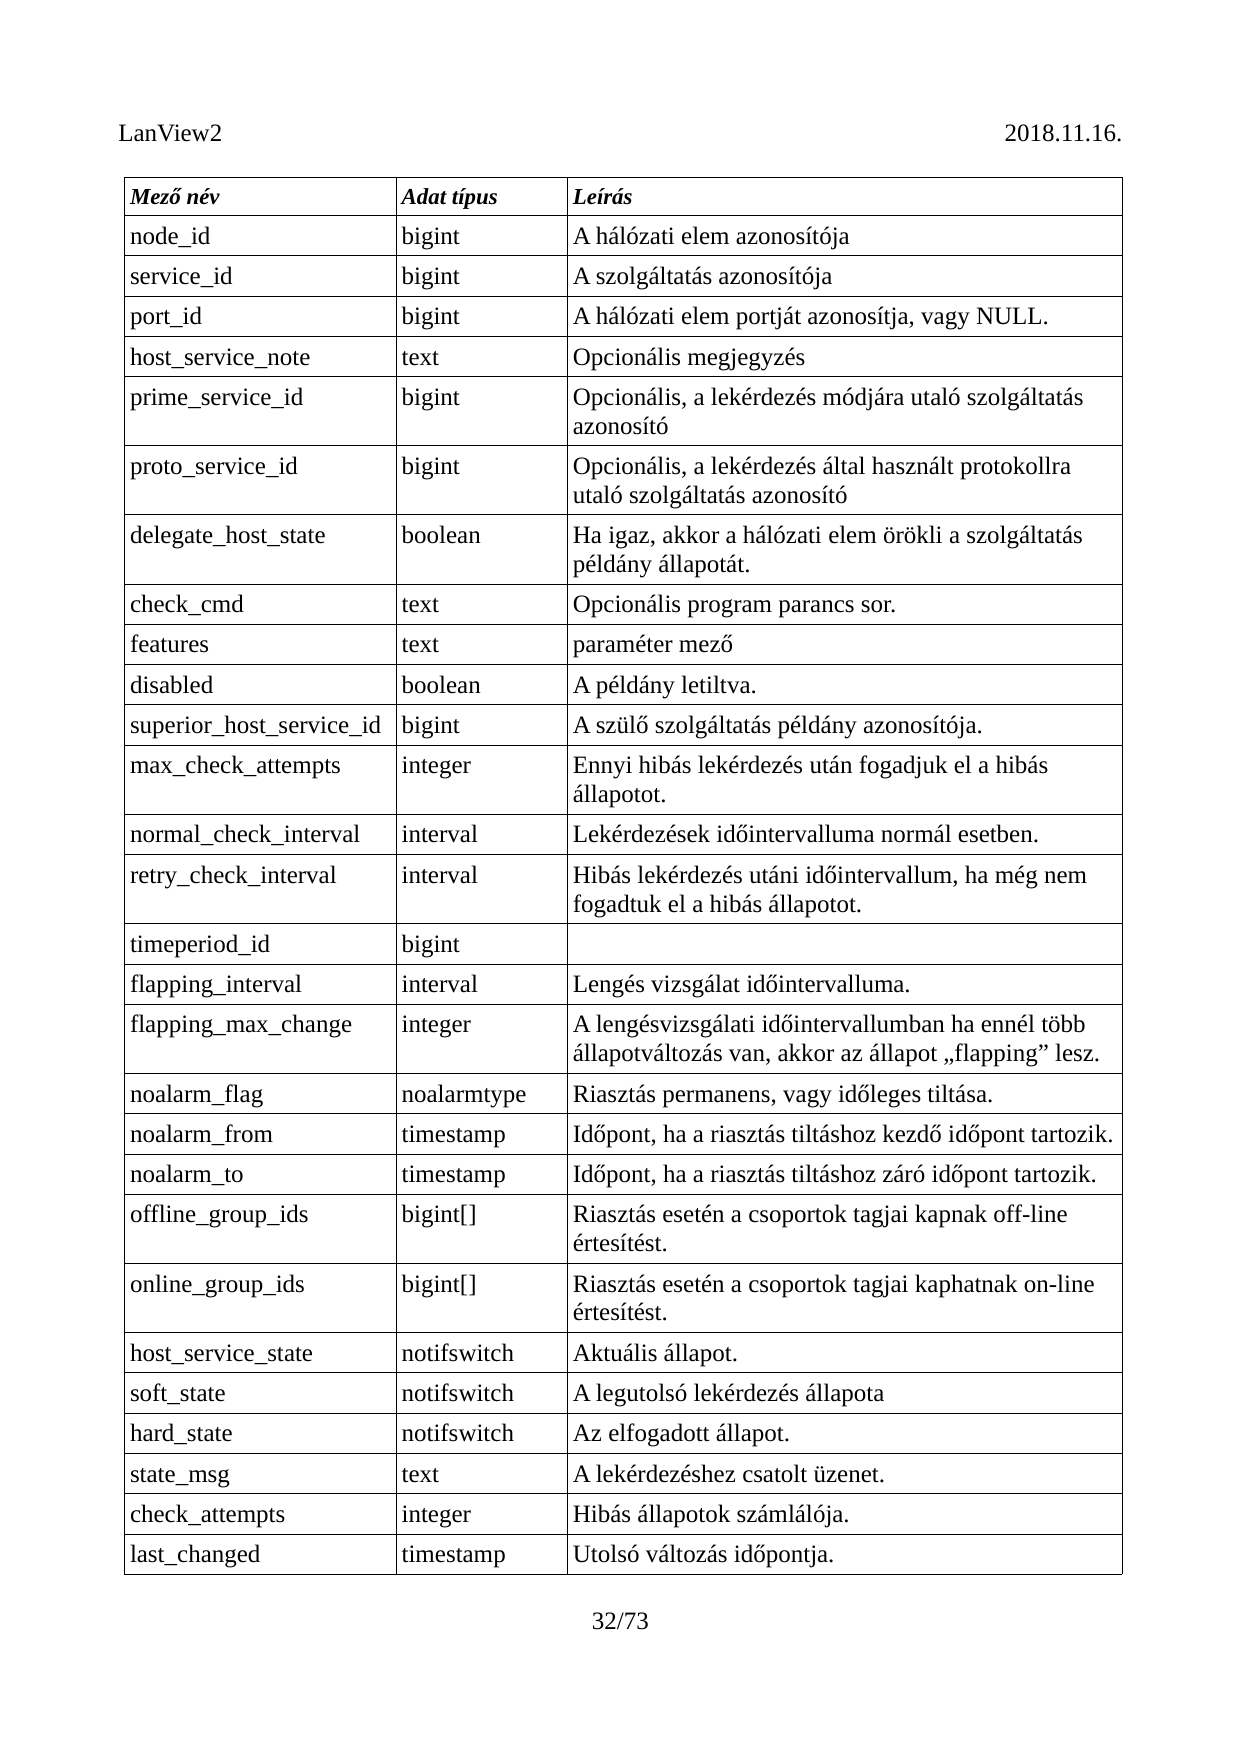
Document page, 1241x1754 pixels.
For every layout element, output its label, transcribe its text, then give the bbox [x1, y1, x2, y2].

table_cell Opcionális, a lekérdezés módjára utaló szolgáltatás azonosító [568, 377, 1122, 445]
table_cell Opcionális program parancs sor. [568, 585, 1122, 624]
table_cell retry_check_interval [125, 855, 396, 923]
table_cell normal_check_interval [125, 815, 396, 854]
table_cell check_attempts [125, 1494, 396, 1533]
table_cell online_group_ids [125, 1264, 396, 1332]
table_cell soft_state [125, 1373, 396, 1412]
table_cell offline_group_ids [125, 1195, 396, 1263]
table_cell text [397, 1454, 567, 1493]
table_cell bigint [397, 705, 567, 745]
table_cell Opcionális, a lekérdezés által használt protokollra utaló szolgáltatás azonosító [568, 446, 1122, 514]
table_cell Opcionális megjegyzés [568, 337, 1122, 376]
table_cell Riasztás permanens, vagy időleges tiltása. [568, 1074, 1122, 1113]
table_cell integer [397, 1494, 567, 1533]
table_cell host_service_note [125, 337, 396, 376]
table_cell bigint[] [397, 1264, 567, 1332]
table_cell Hibás állapotok számlálója. [568, 1494, 1122, 1533]
table_header Leírás [568, 178, 1122, 215]
table_cell paraméter mező [568, 625, 1122, 664]
table_cell integer [397, 746, 567, 814]
table_cell timestamp [397, 1155, 567, 1194]
table_cell timeperiod_id [125, 924, 396, 963]
table_cell noalarm_flag [125, 1074, 396, 1113]
table_cell [568, 924, 1122, 963]
table_cell integer [397, 1005, 567, 1073]
table_cell A hálózati elem azonosítója [568, 216, 1122, 255]
table_cell state_msg [125, 1454, 396, 1493]
table_cell delegate_host_state [125, 515, 396, 583]
table_cell notifswitch [397, 1333, 567, 1372]
table_cell interval [397, 965, 567, 1004]
table_cell timestamp [397, 1535, 567, 1574]
table_cell bigint [397, 924, 567, 963]
table_cell A lengésvizsgálati időintervallumban ha ennél több állapotváltozás van, akkor az állapot „flapping” lesz. [568, 1005, 1122, 1073]
table_cell Riasztás esetén a csoportok tagjai kapnak off-line értesítést. [568, 1195, 1122, 1263]
table_cell Ha igaz, akkor a hálózati elem örökli a szolgáltatás példány állapotát. [568, 515, 1122, 583]
table_cell interval [397, 815, 567, 854]
table_cell disabled [125, 665, 396, 704]
table_cell proto_service_id [125, 446, 396, 514]
table_cell boolean [397, 515, 567, 583]
table_cell A lekérdezéshez csatolt üzenet. [568, 1454, 1122, 1493]
table_cell max_check_attempts [125, 746, 396, 814]
table_cell Ennyi hibás lekérdezés után fogadjuk el a hibás állapotot. [568, 746, 1122, 814]
table_cell last_changed [125, 1535, 396, 1574]
table_header Adat típus [397, 178, 567, 215]
table_cell Időpont, ha a riasztás tiltáshoz kezdő időpont tartozik. [568, 1114, 1122, 1153]
table_cell A példány letiltva. [568, 665, 1122, 704]
table_cell text [397, 337, 567, 376]
table_cell text [397, 625, 567, 664]
table_cell Riasztás esetén a csoportok tagjai kaphatnak on-line értesítést. [568, 1264, 1122, 1332]
table_cell bigint [397, 446, 567, 514]
table_cell bigint [397, 256, 567, 296]
table_cell notifswitch [397, 1373, 567, 1412]
table_cell port_id [125, 297, 396, 336]
table_cell prime_service_id [125, 377, 396, 445]
table_cell Időpont, ha a riasztás tiltáshoz záró időpont tartozik. [568, 1155, 1122, 1194]
table_cell features [125, 625, 396, 664]
table_cell Az elfogadott állapot. [568, 1414, 1122, 1453]
table_cell bigint[] [397, 1195, 567, 1263]
table_cell noalarmtype [397, 1074, 567, 1113]
table_cell Aktuális állapot. [568, 1333, 1122, 1372]
table_cell flapping_max_change [125, 1005, 396, 1073]
table_cell hard_state [125, 1414, 396, 1453]
table_cell interval [397, 855, 567, 923]
table_cell flapping_interval [125, 965, 396, 1004]
table_cell node_id [125, 216, 396, 255]
table_cell bigint [397, 297, 567, 336]
table_cell host_service_state [125, 1333, 396, 1372]
table_cell bigint [397, 377, 567, 445]
table_cell Utolsó változás időpontja. [568, 1535, 1122, 1574]
table_cell timestamp [397, 1114, 567, 1153]
table_cell noalarm_to [125, 1155, 396, 1194]
table_cell A szülő szolgáltatás példány azonosítója. [568, 705, 1122, 745]
table_cell notifswitch [397, 1414, 567, 1453]
table_cell service_id [125, 256, 396, 296]
table_cell A hálózati elem portját azonosítja, vagy NULL. [568, 297, 1122, 336]
table_cell boolean [397, 665, 567, 704]
table_cell A legutolsó lekérdezés állapota [568, 1373, 1122, 1412]
table_cell text [397, 585, 567, 624]
table_cell A szolgáltatás azonosítója [568, 256, 1122, 296]
table_cell bigint [397, 216, 567, 255]
table_cell superior_host_service_id [125, 705, 396, 745]
table_cell Hibás lekérdezés utáni időintervallum, ha még nem fogadtuk el a hibás állapotot. [568, 855, 1122, 923]
table_cell check_cmd [125, 585, 396, 624]
table_cell Lengés vizsgálat időintervalluma. [568, 965, 1122, 1004]
table_cell Lekérdezések időintervalluma normál esetben. [568, 815, 1122, 854]
table_header Mező név [125, 178, 396, 215]
table_cell noalarm_from [125, 1114, 396, 1153]
